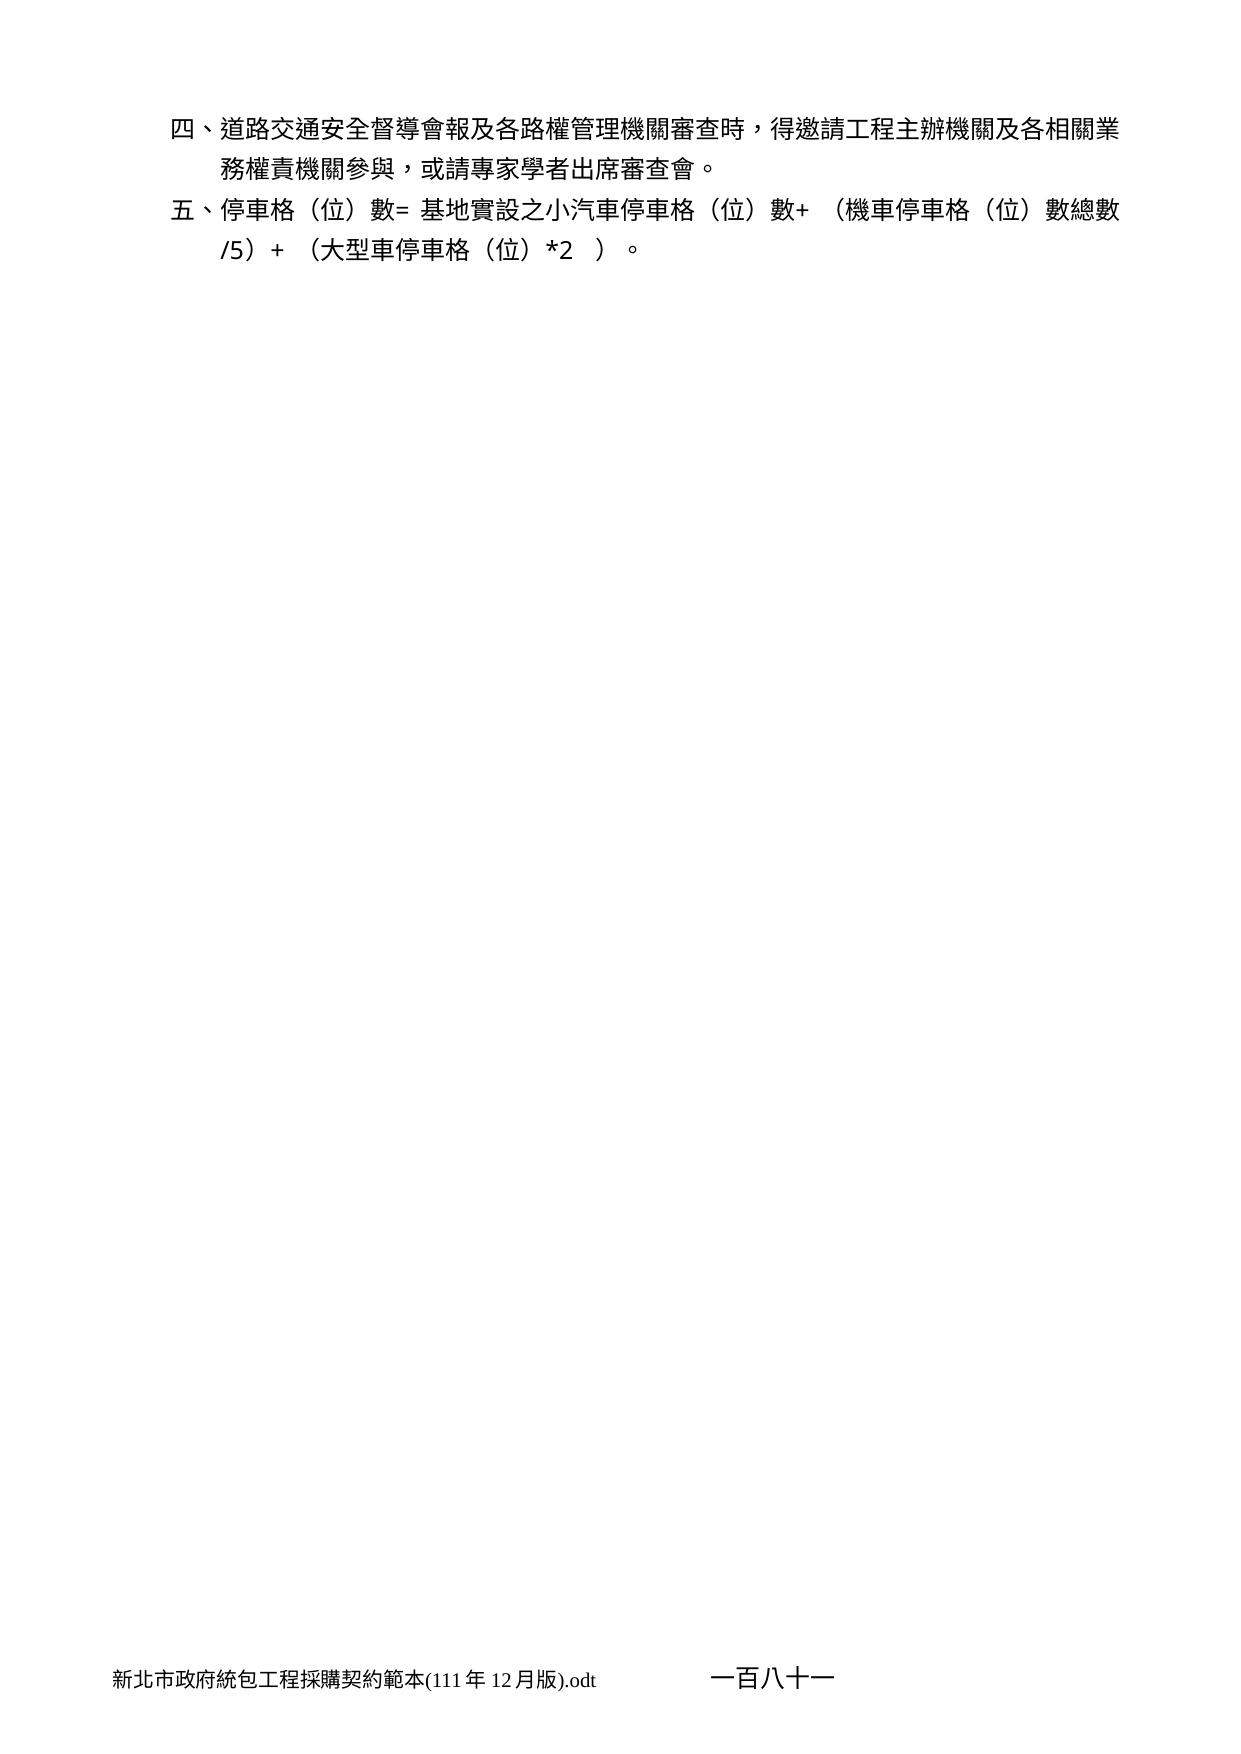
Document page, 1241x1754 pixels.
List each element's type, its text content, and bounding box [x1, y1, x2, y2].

text 四、道路交通安全督導會報及各路權管理機關審查時，得邀請工程主辦機關及各相關業務權責機關參與，或請專家學者出席審查會。 [164, 108, 1120, 188]
text 五、停車格（位）數=基地實設之小汽車停車格（位）數+（機車停車格（位）數總數/5）+（大型車停車格（位）*2）。 [164, 188, 1120, 269]
